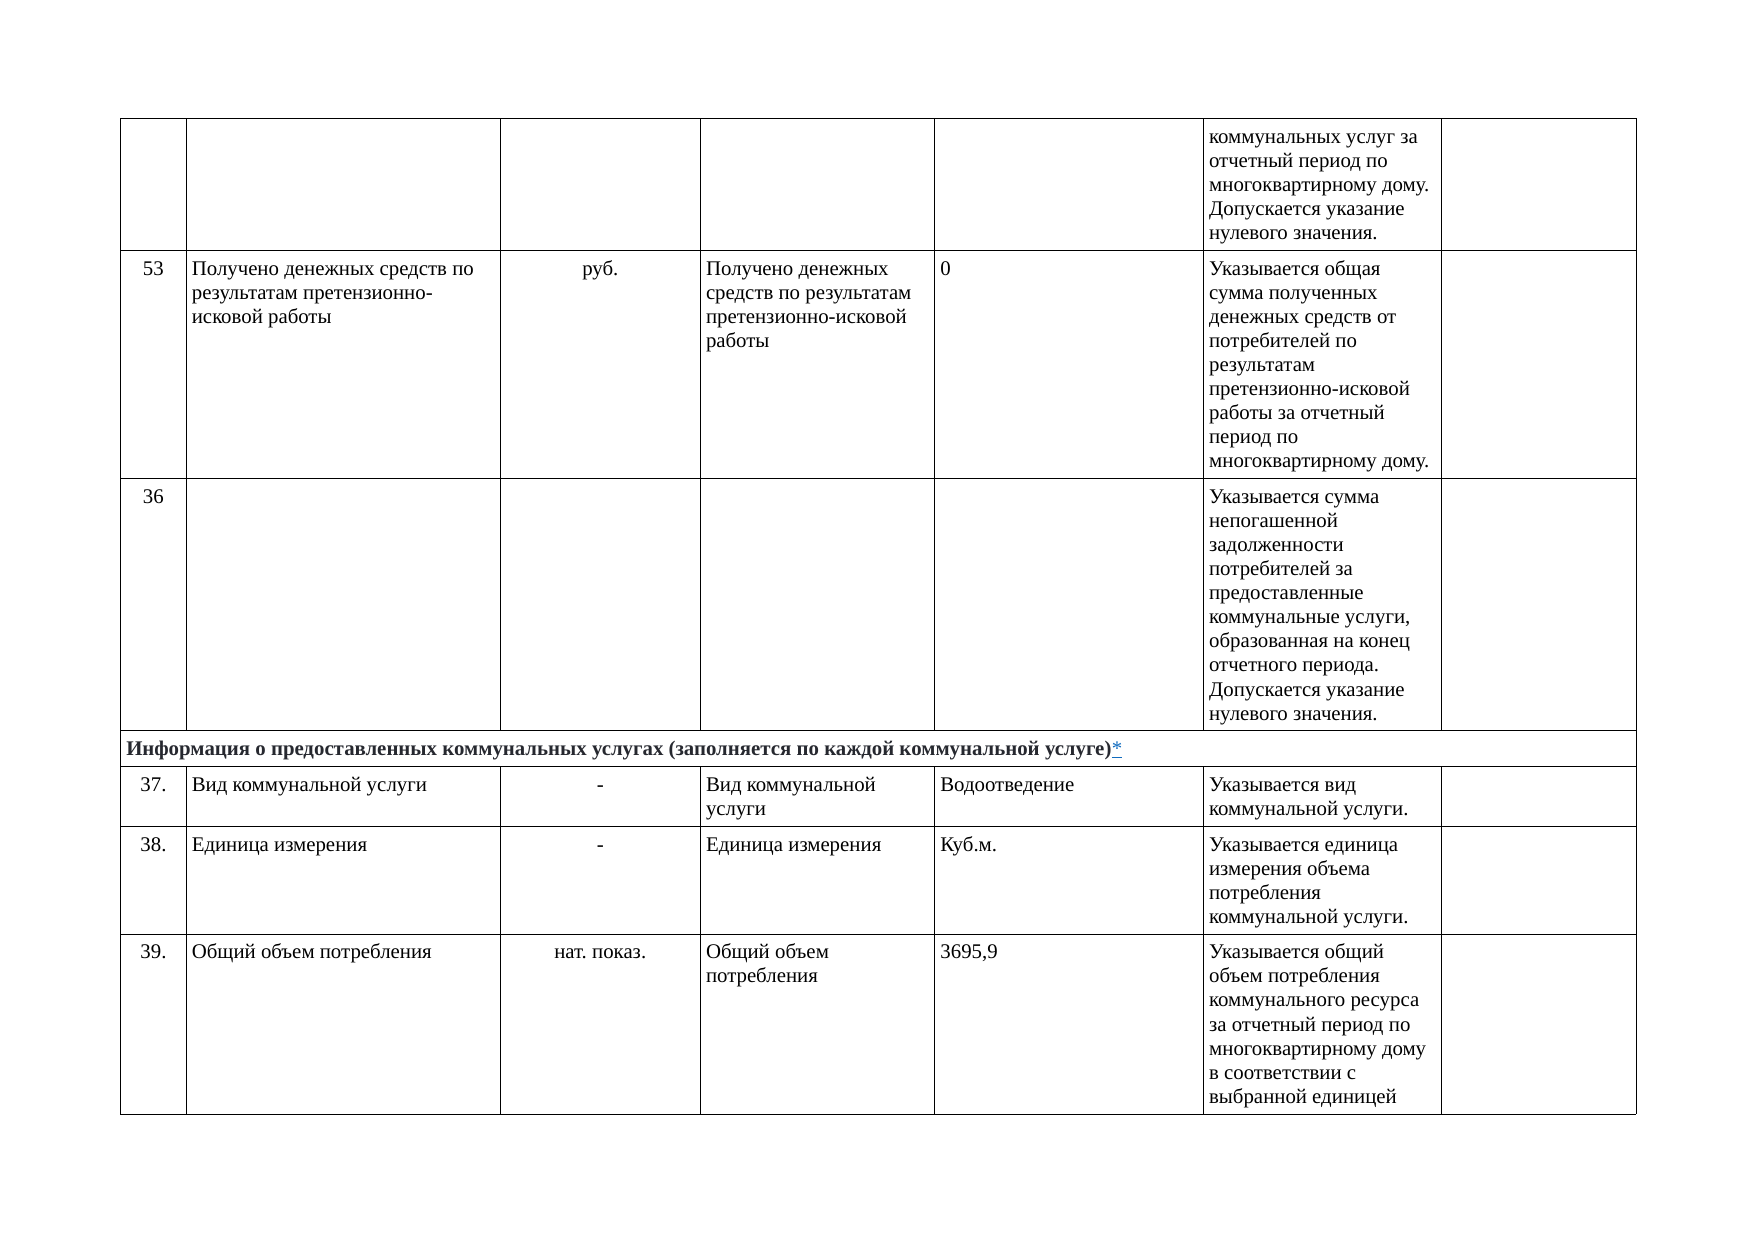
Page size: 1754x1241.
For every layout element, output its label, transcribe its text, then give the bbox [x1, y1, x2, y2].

table_cell 39. [121, 935, 186, 1113]
table_cell 37. [121, 767, 186, 826]
table_cell [935, 479, 1203, 730]
table_cell 3695,9 [935, 935, 1203, 1113]
table_cell [1442, 935, 1636, 1113]
table_cell Указывается единица измерения объема потребления коммунальной услуги. [1204, 827, 1441, 933]
table_cell 0 [935, 251, 1203, 478]
table_cell [187, 479, 500, 730]
table_cell 53 [121, 251, 186, 478]
table_cell [501, 119, 700, 250]
table_cell Вид коммунальной услуги [187, 767, 500, 826]
table_cell нат. показ. [501, 935, 700, 1113]
table_cell [187, 119, 500, 250]
table_cell [1442, 767, 1636, 826]
table_cell - [501, 827, 700, 933]
table_cell [701, 479, 934, 730]
table_cell Водоотведение [935, 767, 1203, 826]
table_cell Единица измерения [701, 827, 934, 933]
table_cell [701, 119, 934, 250]
table_cell Общий объем потребления [187, 935, 500, 1113]
table_cell руб. [501, 251, 700, 478]
table_cell [935, 119, 1203, 250]
table_cell Указывается сумма непогашенной задолженности потребителей за предоставленные коммунальные услуги, образованная на конец отчетного периода. Допускается указание нулевого значения. [1204, 479, 1441, 730]
table_cell Указывается общий объем потребления коммунального ресурса за отчетный период по многоквартирному дому в соответствии с выбранной единицей [1204, 935, 1441, 1113]
table_cell Куб.м. [935, 827, 1203, 933]
table_cell Получено денежных средств по результатам претензионно-исковой работы [187, 251, 500, 478]
table_cell Общий объем потребления [701, 935, 934, 1113]
table_cell Получено денежных средств по результатам претензионно-исковой работы [701, 251, 934, 478]
table_cell [1442, 827, 1636, 933]
table_cell [1442, 479, 1636, 730]
table_cell [1442, 119, 1636, 250]
table_cell - [501, 767, 700, 826]
table_cell Единица измерения [187, 827, 500, 933]
table_cell [121, 119, 186, 250]
table_cell [501, 479, 700, 730]
table_cell Указывается вид коммунальной услуги. [1204, 767, 1441, 826]
table_cell 36 [121, 479, 186, 730]
table_cell Указывается общая сумма полученных денежных средств от потребителей по результатам претензионно-исковой работы за отчетный период по многоквартирному дому. [1204, 251, 1441, 478]
table_cell Информация о предоставленных коммунальных услугах (заполняется по каждой коммунальной услуге)* [121, 731, 1636, 766]
table_cell Вид коммунальной услуги [701, 767, 934, 826]
table_cell коммунальных услуг за отчетный период по многоквартирному дому. Допускается указание нулевого значения. [1204, 119, 1441, 250]
table_cell [1442, 251, 1636, 478]
table_cell 38. [121, 827, 186, 933]
